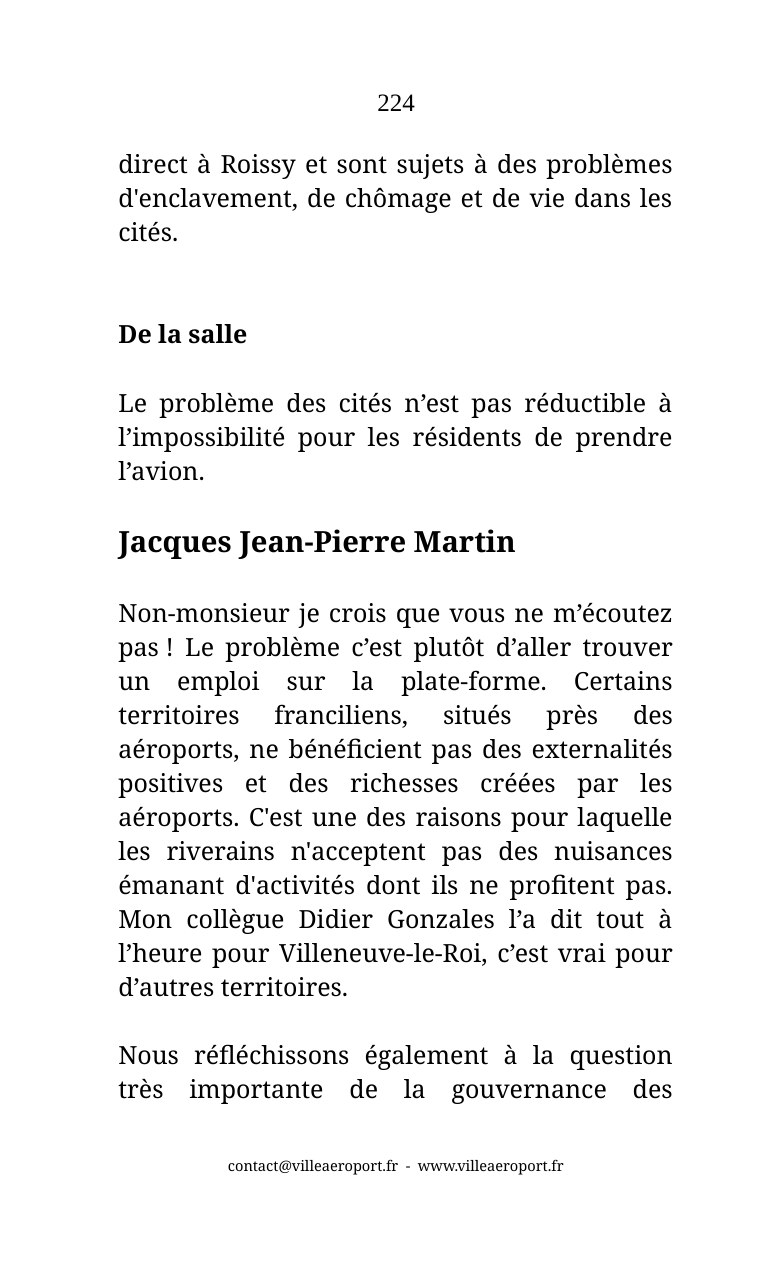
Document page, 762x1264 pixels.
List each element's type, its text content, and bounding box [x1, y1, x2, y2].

text Nous réfléchissons également à la question très importante de la gouvernance des [118, 1038, 673, 1106]
text Le problème des cités n’est pas réductible à l’impossibilité pour les résidents de prendre l’avion. [118, 385, 673, 487]
text Non-monsieur je crois que vous ne m’écoutez pas ! Le problème c’est plutôt d’aller trouver un emploi sur la plate-forme. Certains territoires franciliens, situés près des aéroports, ne bénéficient pas des externalités positives et des richesses créées par les aéroports. C'est une des raisons pour laquelle les riverains n'acceptent pas des nuisances émanant d'activités dont ils ne profitent pas. Mon collègue Didier Gonzales l’a dit tout à l’heure pour Villeneuve-le-Roi, c’est vrai pour d’autres territoires. [118, 595, 673, 1004]
text direct à Roissy et sont sujets à des problèmes d'enclavement, de chômage et de vie dans les cités. [118, 147, 673, 249]
text De la salle [118, 317, 673, 351]
text Jacques Jean-Pierre Martin [118, 521, 673, 561]
